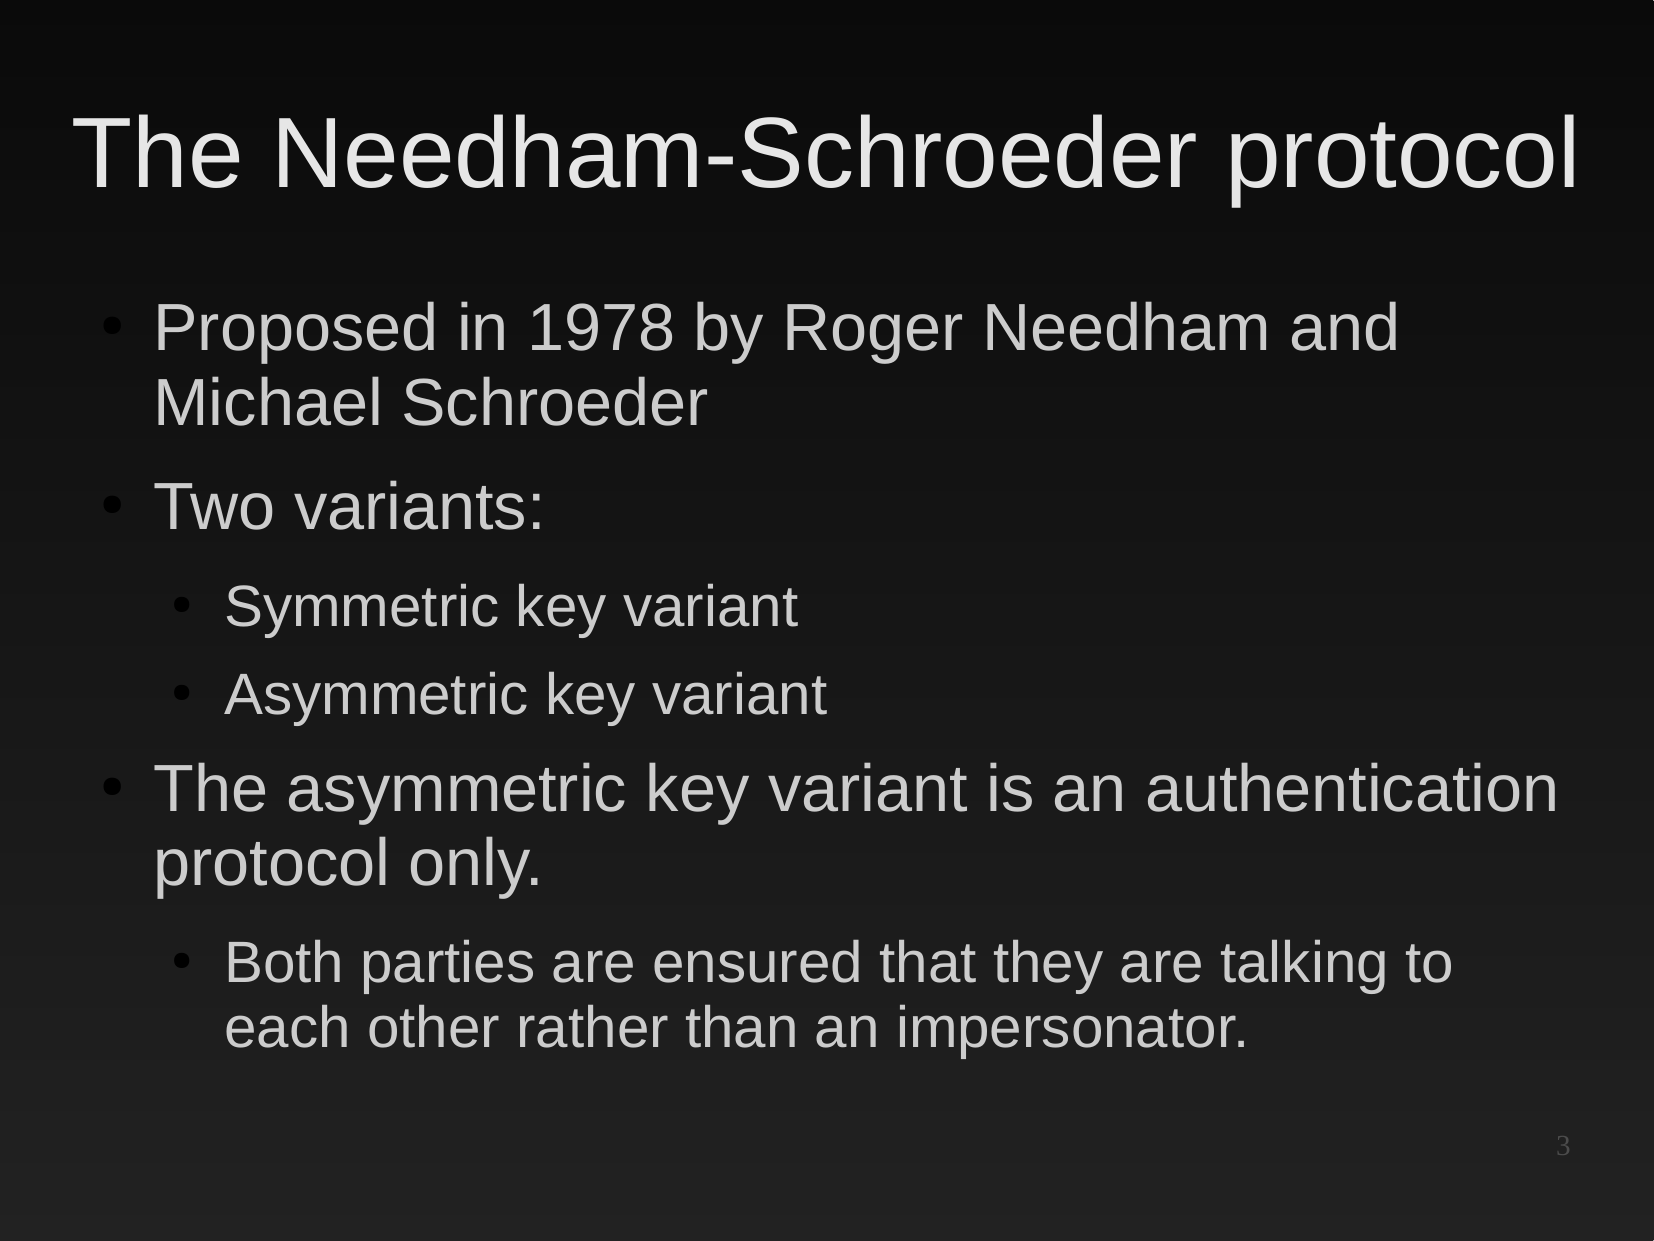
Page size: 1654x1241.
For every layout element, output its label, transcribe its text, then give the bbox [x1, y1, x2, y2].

title The Needham-Schroeder protocol [41, 49, 1613, 257]
list Proposed in 1978 by Roger Needham and Michael Schroeder Two variants: Symmetric key variant Asymmetric key variant The asymmetric key variant is an authentication protocol only. Both parties are ensured that they are talking to each other rather than an impersonator. [82, 290, 1571, 1109]
